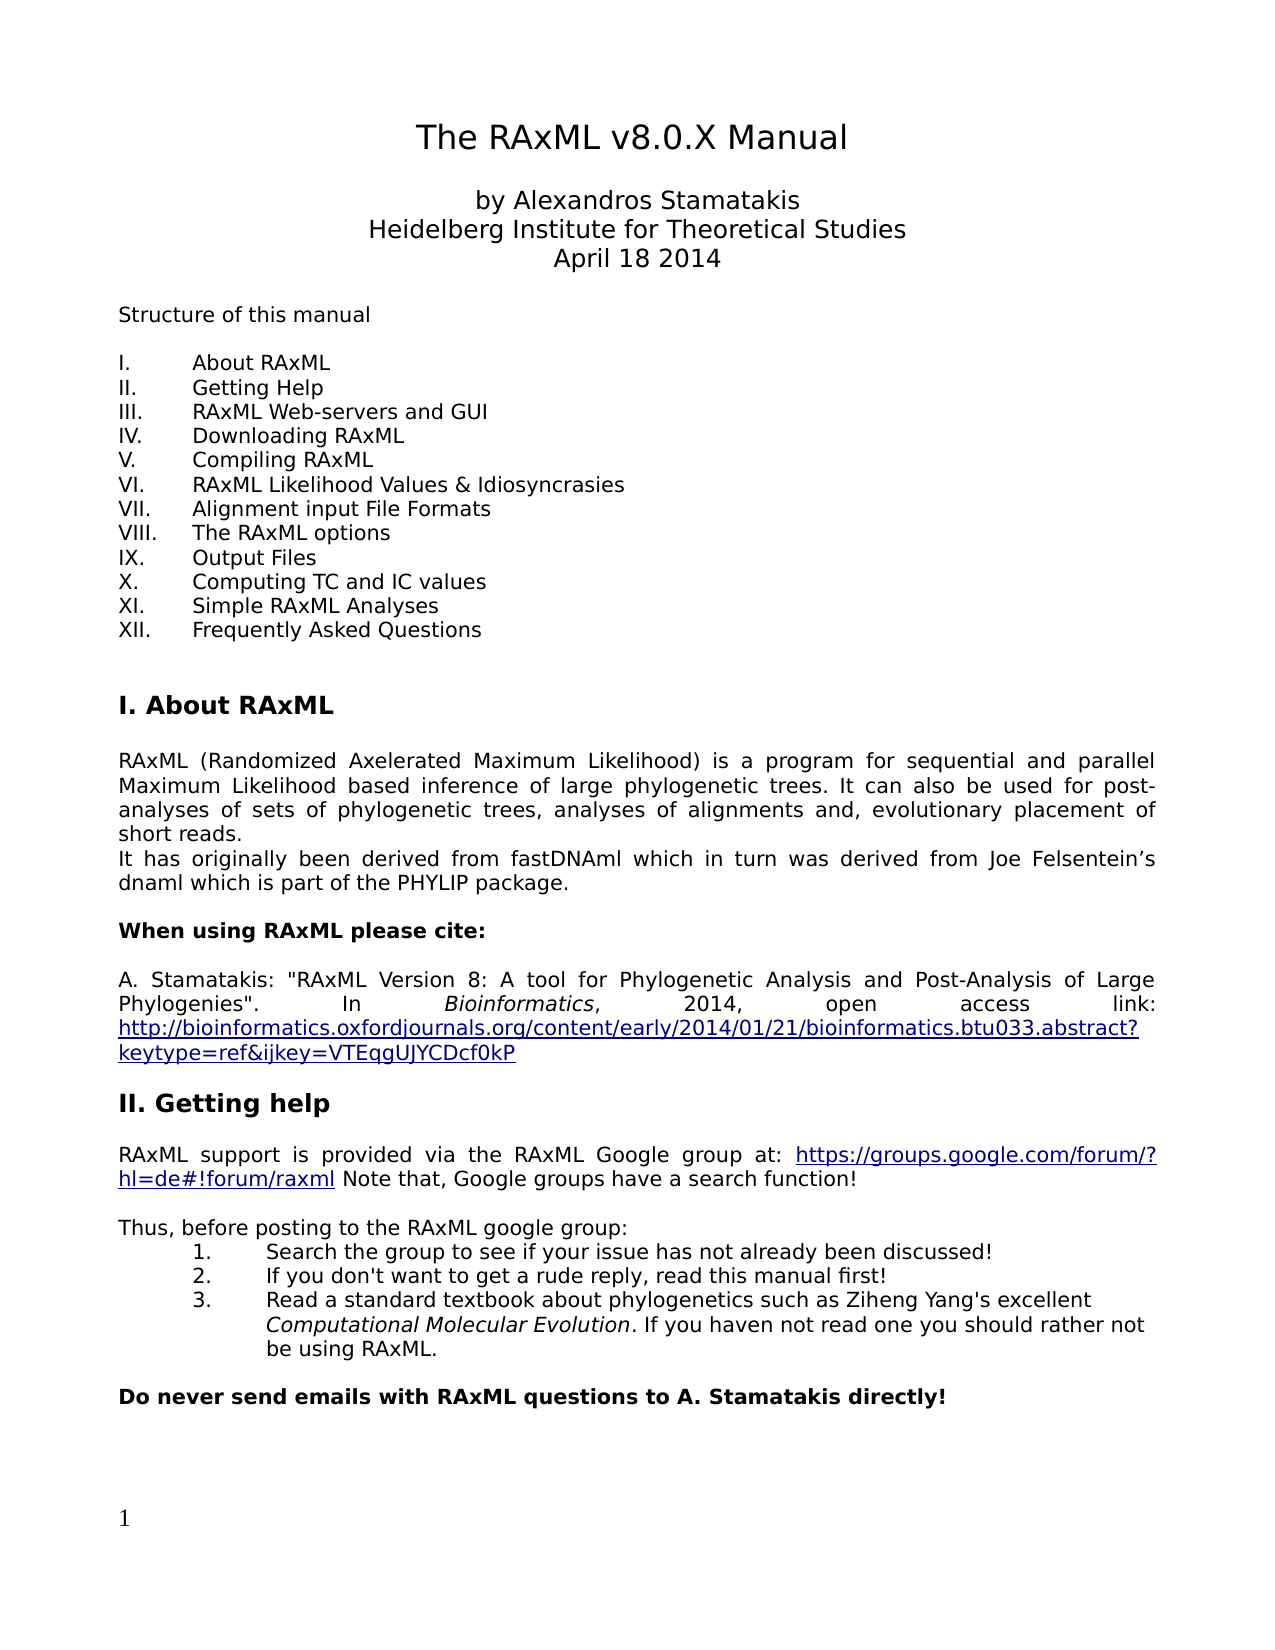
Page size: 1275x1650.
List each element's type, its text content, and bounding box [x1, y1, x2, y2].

text RAxML (Randomized Axelerated Maximum Likelihood) is a program for sequential and parallel Maximum Likelihood based inference of large phylogenetic trees. It can also be used for post-analyses of sets of phylogenetic trees, analyses of alignments and, evolutionary placement of short reads. [118, 749, 1157, 847]
list VII. Alignment input File Formats [81, 497, 1157, 521]
list XII. Frequently Asked Questions [81, 618, 1157, 643]
text Heidelberg Institute for Theoretical Studies [118, 215, 1157, 244]
text Thus, before posting to the RAxML google group: [118, 1216, 1157, 1240]
list I. About RAxML [81, 351, 1157, 376]
list Read a standard textbook about phylogenetics such as Ziheng Yang's excellent Computational Molecular Evolution. If you haven not read one you should rather not be using RAxML. [192, 1288, 1157, 1361]
text A. Stamatakis: "RAxML Version 8: A tool for Phylogenetic Analysis and Post-Analysis of Large Phylogenies". In Bioinformatics, 2014, open access link: http://bioinformatics.oxfordjournals.org/content/early/2014/01/21/bioinformatics.btu033.abstract?keytype=ref&ijkey=VTEqgUJYCDcf0kP [118, 968, 1157, 1065]
list Structure of this manual [81, 303, 1157, 327]
list V. Compiling RAxML [81, 448, 1157, 473]
list X. Computing TC and IC values [81, 570, 1157, 594]
text I. About RAxML [118, 691, 1157, 720]
text by Alexandros Stamatakis [118, 186, 1157, 215]
text The RAxML v8.0.X Manual [118, 118, 1157, 157]
list XI. Simple RAxML Analyses [81, 594, 1157, 618]
text When using RAxML please cite: [118, 919, 1157, 944]
list IX. Output Files [81, 546, 1157, 570]
list IV. Downloading RAxML [81, 424, 1157, 448]
text RAxML support is provided via the RAxML Google group at: https://groups.google.com/forum/?hl=de#!forum/raxml Note that, Google groups have a search function! [118, 1143, 1157, 1191]
list II. Getting help [118, 1089, 1157, 1118]
text It has originally been derived from fastDNAml which in turn was derived from Joe Felsentein’s dnaml which is part of the PHYLIP package. [118, 847, 1157, 895]
list III. RAxML Web-servers and GUI [81, 400, 1157, 424]
text Do never send emails with RAxML questions to A. Stamatakis directly! [118, 1385, 1157, 1410]
list Search the group to see if your issue has not already been discussed! [192, 1240, 1157, 1264]
list VI. RAxML Likelihood Values & Idiosyncrasies [81, 473, 1157, 497]
text April 18 2014 [118, 244, 1157, 274]
list If you don't want to get a rude reply, read this manual first! [192, 1264, 1157, 1288]
list VIII. The RAxML options [81, 521, 1157, 546]
list II. Getting Help [81, 376, 1157, 400]
